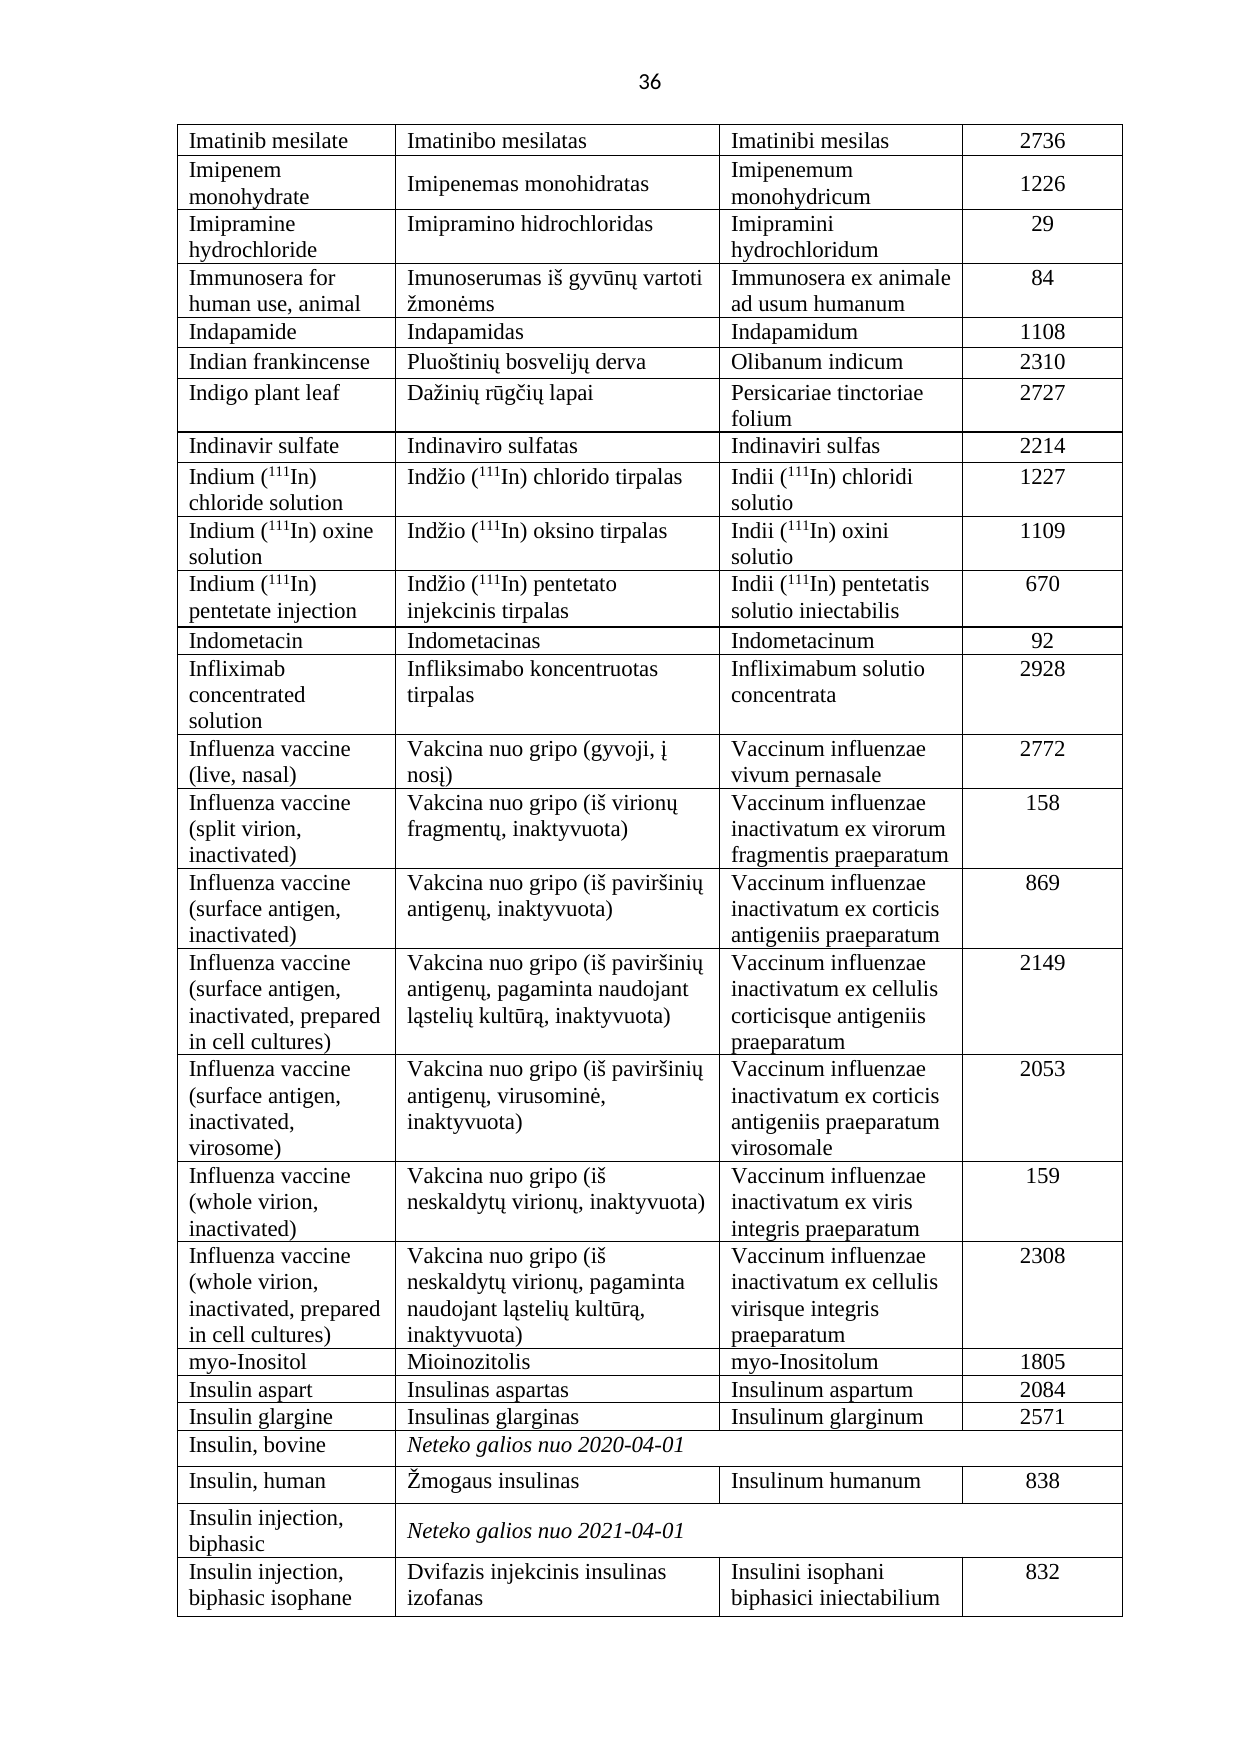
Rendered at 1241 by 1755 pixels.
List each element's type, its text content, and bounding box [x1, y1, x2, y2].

table_cell Indii (111In) chloridi solutio [720, 463, 962, 516]
table_cell Vaccinum influenzae inactivatum ex virorum fragmentis praeparatum [720, 789, 962, 868]
table_cell 670 [963, 571, 1122, 626]
table_cell Indium (111In) pentetate injection [178, 571, 395, 626]
table_cell Neteko galios nuo 2020-04-01 [396, 1431, 1122, 1466]
table_cell Imunoserumas iš gyvūnų vartoti žmonėms [396, 264, 719, 317]
table_cell Imipramino hidrochloridas [396, 210, 719, 263]
table_cell Indii (111In) pentetatis solutio iniectabilis [720, 571, 962, 626]
table_cell Vaccinum influenzae inactivatum ex corticis antigeniis praeparatum [720, 869, 962, 948]
table_cell Vaccinum influenzae vivum pernasale [720, 735, 962, 788]
table_cell Insulinas aspartas [396, 1376, 719, 1402]
table_cell Insulin, bovine [178, 1431, 395, 1466]
table_cell Insulin glargine [178, 1403, 395, 1429]
table_cell 869 [963, 869, 1122, 948]
table_cell Imipramine hydrochloride [178, 210, 395, 263]
table_cell 1108 [963, 318, 1122, 347]
table_cell Olibanum indicum [720, 348, 962, 378]
table_cell Influenza vaccine (surface antigen, inactivated, virosome) [178, 1055, 395, 1161]
table_cell Vaccinum influenzae inactivatum ex corticis antigeniis praeparatum virosomale [720, 1055, 962, 1161]
table_cell Imatinibi mesilas [720, 125, 962, 155]
table_cell Influenza vaccine (whole virion, inactivated) [178, 1162, 395, 1241]
table_cell Insulin injection, biphasic [178, 1504, 395, 1557]
table_cell 1109 [963, 517, 1122, 569]
table_cell Insulinum humanum [720, 1467, 962, 1503]
table_cell Indometacinum [720, 628, 962, 654]
table_cell Vakcina nuo gripo (gyvoji, į nosį) [396, 735, 719, 788]
table_cell 838 [963, 1467, 1122, 1503]
table_cell Indometacin [178, 628, 395, 654]
table_cell 2310 [963, 348, 1122, 378]
table_cell Indžio (111In) chlorido tirpalas [396, 463, 719, 516]
table_cell Vakcina nuo gripo (iš virionų fragmentų, inaktyvuota) [396, 789, 719, 868]
table_cell Insulinum aspartum [720, 1376, 962, 1402]
table_cell 2149 [963, 949, 1122, 1054]
table_cell Insulin injection, biphasic isophane [178, 1558, 395, 1616]
table_cell 2727 [963, 379, 1122, 431]
table_cell Indinaviri sulfas [720, 433, 962, 462]
table_cell 2928 [963, 655, 1122, 734]
table_cell Dažinių rūgčių lapai [396, 379, 719, 431]
table_cell Influenza vaccine (surface antigen, inactivated, prepared in cell cultures) [178, 949, 395, 1054]
table_cell Immunosera for human use, animal [178, 264, 395, 317]
table_cell Influenza vaccine (surface antigen, inactivated) [178, 869, 395, 948]
table_cell Indian frankincense [178, 348, 395, 378]
table_cell Indžio (111In) pentetato injekcinis tirpalas [396, 571, 719, 626]
table_cell Indinavir sulfate [178, 433, 395, 462]
table_cell Influenza vaccine (whole virion, inactivated, prepared in cell cultures) [178, 1242, 395, 1347]
table_cell Vakcina nuo gripo (iš paviršinių antigenų, inaktyvuota) [396, 869, 719, 948]
table_cell Imatinib mesilate [178, 125, 395, 155]
table_cell Vaccinum influenzae inactivatum ex cellulis virisque integris praeparatum [720, 1242, 962, 1347]
table_cell Vakcina nuo gripo (iš paviršinių antigenų, virusominė, inaktyvuota) [396, 1055, 719, 1161]
table_cell Persicariae tinctoriae folium [720, 379, 962, 431]
table_cell Žmogaus insulinas [396, 1467, 719, 1503]
table_cell 1805 [963, 1349, 1122, 1375]
table_cell 158 [963, 789, 1122, 868]
table_cell Indžio (111In) oksino tirpalas [396, 517, 719, 569]
table_cell Imipenemum monohydricum [720, 156, 962, 209]
table_cell 832 [963, 1558, 1122, 1616]
table_cell 2308 [963, 1242, 1122, 1347]
table_cell Vaccinum influenzae inactivatum ex cellulis corticisque antigeniis praeparatum [720, 949, 962, 1054]
table_cell Vakcina nuo gripo (iš paviršinių antigenų, pagaminta naudojant ląstelių kultūrą, inaktyvuota) [396, 949, 719, 1054]
table_cell Infliximabum solutio concentrata [720, 655, 962, 734]
table_cell 2772 [963, 735, 1122, 788]
table_cell 2571 [963, 1403, 1122, 1429]
table_cell 2053 [963, 1055, 1122, 1161]
table_cell Indapamidas [396, 318, 719, 347]
table_cell Insulinas glarginas [396, 1403, 719, 1429]
table_cell Neteko galios nuo 2021-04-01 [396, 1504, 1122, 1557]
table_cell Infliksimabo koncentruotas tirpalas [396, 655, 719, 734]
table_cell 1227 [963, 463, 1122, 516]
table_cell Imipramini hydrochloridum [720, 210, 962, 263]
table_cell Imipenem monohydrate [178, 156, 395, 209]
table_cell Insulini isophani biphasici iniectabilium [720, 1558, 962, 1616]
table_cell 29 [963, 210, 1122, 263]
table_cell Influenza vaccine (live, nasal) [178, 735, 395, 788]
table_cell Mioinozitolis [396, 1349, 719, 1375]
table_cell Indometacinas [396, 628, 719, 654]
table_cell 92 [963, 628, 1122, 654]
table_cell 2084 [963, 1376, 1122, 1402]
table_cell Imatinibo mesilatas [396, 125, 719, 155]
table_cell myo-Inositolum [720, 1349, 962, 1375]
table_cell Infliximab concentrated solution [178, 655, 395, 734]
table_cell 159 [963, 1162, 1122, 1241]
table_cell Indapamide [178, 318, 395, 347]
table_cell myo-Inositol [178, 1349, 395, 1375]
table_cell 84 [963, 264, 1122, 317]
table_cell Insulin, human [178, 1467, 395, 1503]
table_cell Indapamidum [720, 318, 962, 347]
table_cell Indinaviro sulfatas [396, 433, 719, 462]
table_cell Imipenemas monohidratas [396, 156, 719, 209]
table_cell Influenza vaccine (split virion, inactivated) [178, 789, 395, 868]
table_cell Dvifazis injekcinis insulinas izofanas [396, 1558, 719, 1616]
table_cell Immunosera ex animale ad usum humanum [720, 264, 962, 317]
table_cell Vaccinum influenzae inactivatum ex viris integris praeparatum [720, 1162, 962, 1241]
table_cell Indium (111In) chloride solution [178, 463, 395, 516]
table_cell Pluoštinių bosvelijų derva [396, 348, 719, 378]
table_cell 1226 [963, 156, 1122, 209]
table_cell 2214 [963, 433, 1122, 462]
table_cell Insulinum glarginum [720, 1403, 962, 1429]
table_cell Insulin aspart [178, 1376, 395, 1402]
table_cell Indii (111In) oxini solutio [720, 517, 962, 569]
table_cell 2736 [963, 125, 1122, 155]
table_cell Vakcina nuo gripo (iš neskaldytų virionų, inaktyvuota) [396, 1162, 719, 1241]
table_cell Indigo plant leaf [178, 379, 395, 431]
table_cell Vakcina nuo gripo (iš neskaldytų virionų, pagaminta naudojant ląstelių kultūrą, inaktyvuota) [396, 1242, 719, 1347]
table_cell Indium (111In) oxine solution [178, 517, 395, 569]
